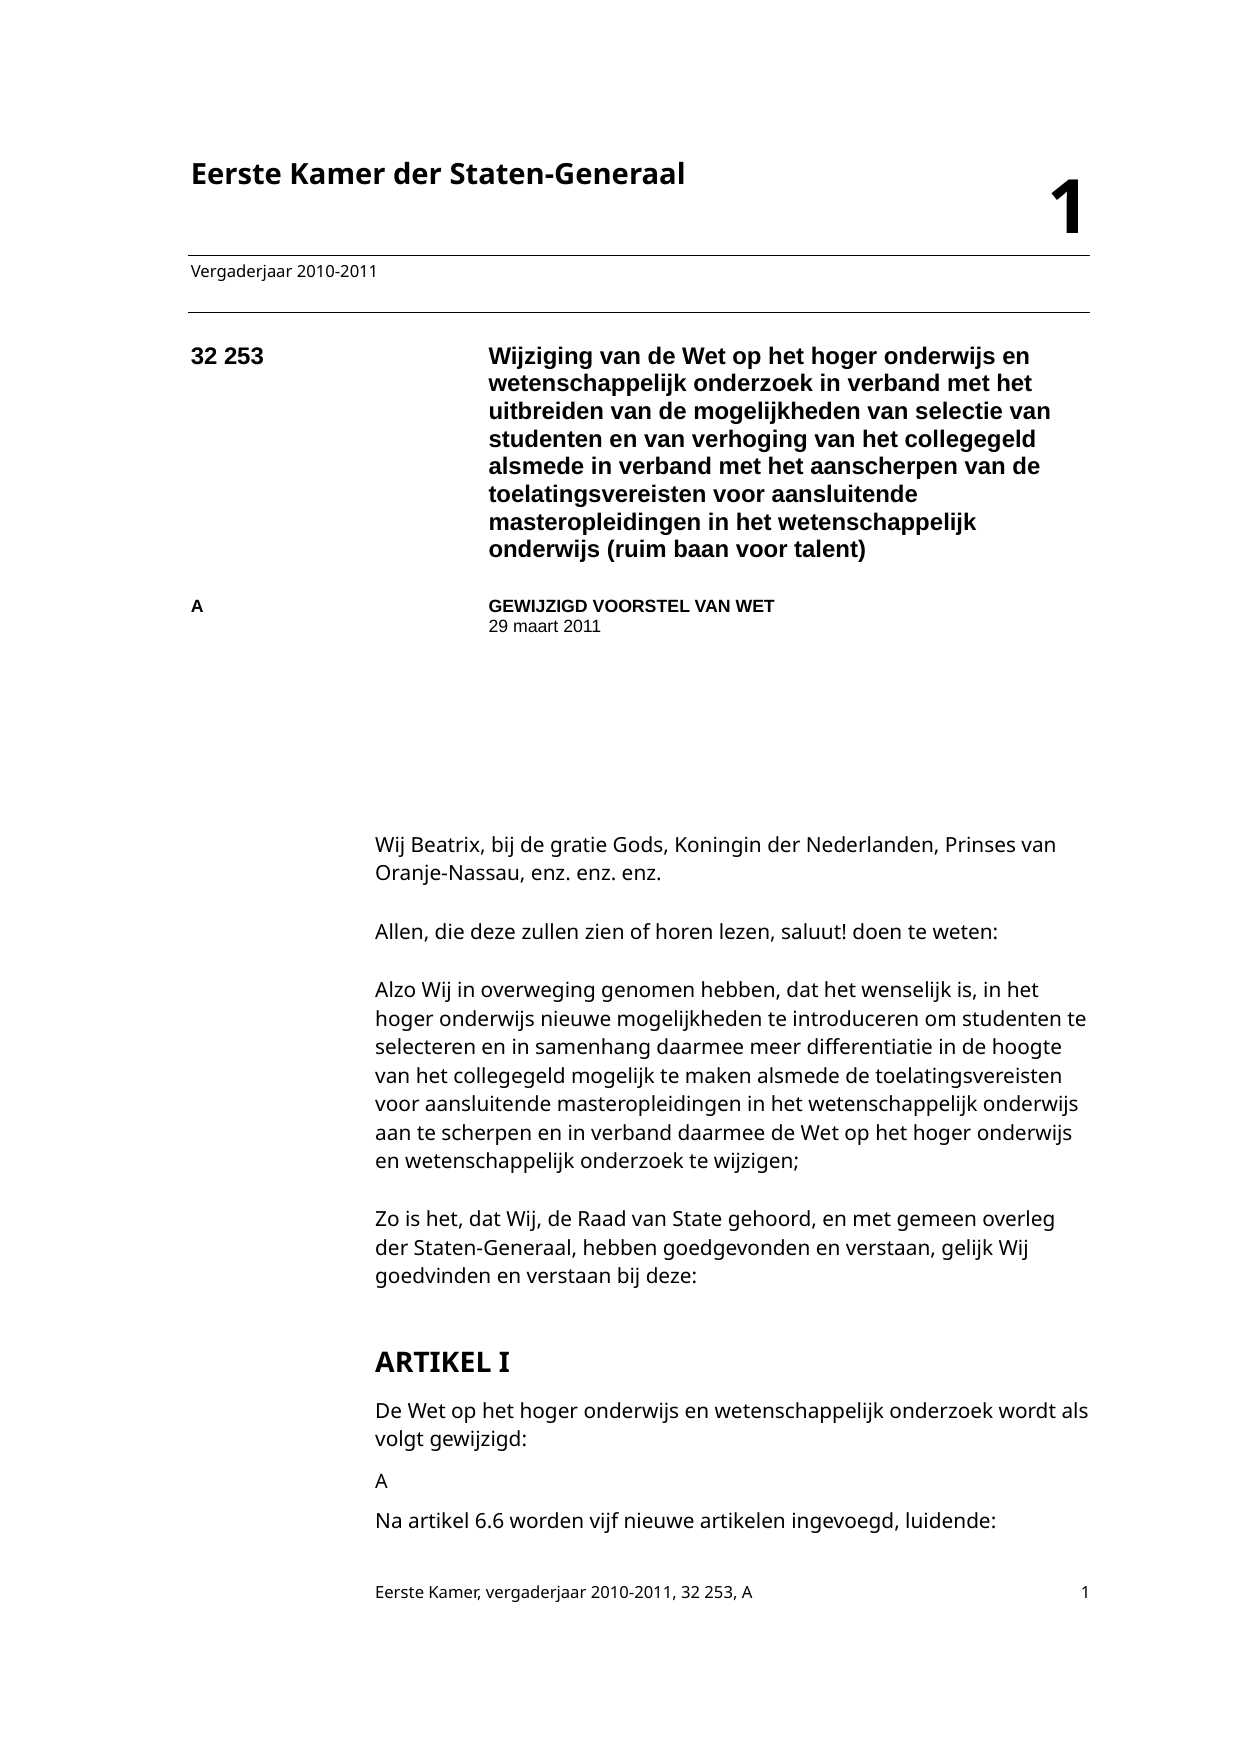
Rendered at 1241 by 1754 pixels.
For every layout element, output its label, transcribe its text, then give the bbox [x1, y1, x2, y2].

table_cell Wijziging van de Wet op het hoger onderwijs en wetenschappelijk onderzoek in verband met het uitbreiden van de mogelijkheden van selectie van studenten en van verhoging van het collegegeld alsmede in verband met het aanscherpen van de toelatingsvereisten voor aansluitende masteropleidingen in het wetenschappelijk onderwijs (ruim baan voor talent) [485, 339, 1090, 593]
text A [375, 1468, 1090, 1495]
text Allen, die deze zullen zien of horen lezen, saluut! doen te weten: [375, 917, 1090, 945]
text Wij Beatrix, bij de gratie Gods, Koningin der Nederlanden, Prinses van Oranje-Nassau, enz. enz. enz. [375, 830, 1090, 887]
table_cell [188, 313, 485, 339]
table_cell A [188, 593, 485, 712]
table_cell [485, 313, 1090, 339]
table_header 1 [910, 150, 1090, 255]
table_cell [485, 256, 1090, 312]
table_header Eerste Kamer der Staten-Generaal [188, 150, 909, 255]
table_cell 32 253 [188, 339, 485, 593]
table_cell Vergaderjaar 2010-2011 [188, 256, 485, 312]
text De Wet op het hoger onderwijs en wetenschappelijk onderzoek wordt als volgt gewijzigd: [375, 1396, 1090, 1453]
subtitle ARTIKEL I [375, 1342, 1090, 1381]
text Na artikel 6.6 worden vijf nieuwe artikelen ingevoegd, luidende: [375, 1507, 1090, 1535]
text Alzo Wij in overweging genomen hebben, dat het wenselijk is, in het hoger onderwijs nieuwe mogelijkheden te introduceren om studenten te selecteren en in samenhang daarmee meer differentiatie in de hoogte van het collegegeld mogelijk te maken alsmede de toelatingsvereisten voor aansluitende masteropleidingen in het wetenschappelijk onderwijs aan te scherpen en in verband daarmee de Wet op het hoger onderwijs en wetenschappelijk onderzoek te wijzigen; [375, 975, 1090, 1174]
table_cell GEWIJZIGD VOORSTEL VAN WET 29 maart 2011 [485, 593, 1090, 712]
text Zo is het, dat Wij, de Raad van State gehoord, en met gemeen overleg der Staten-Generaal, hebben goedgevonden en verstaan, gelijk Wij goedvinden en verstaan bij deze: [375, 1204, 1090, 1290]
